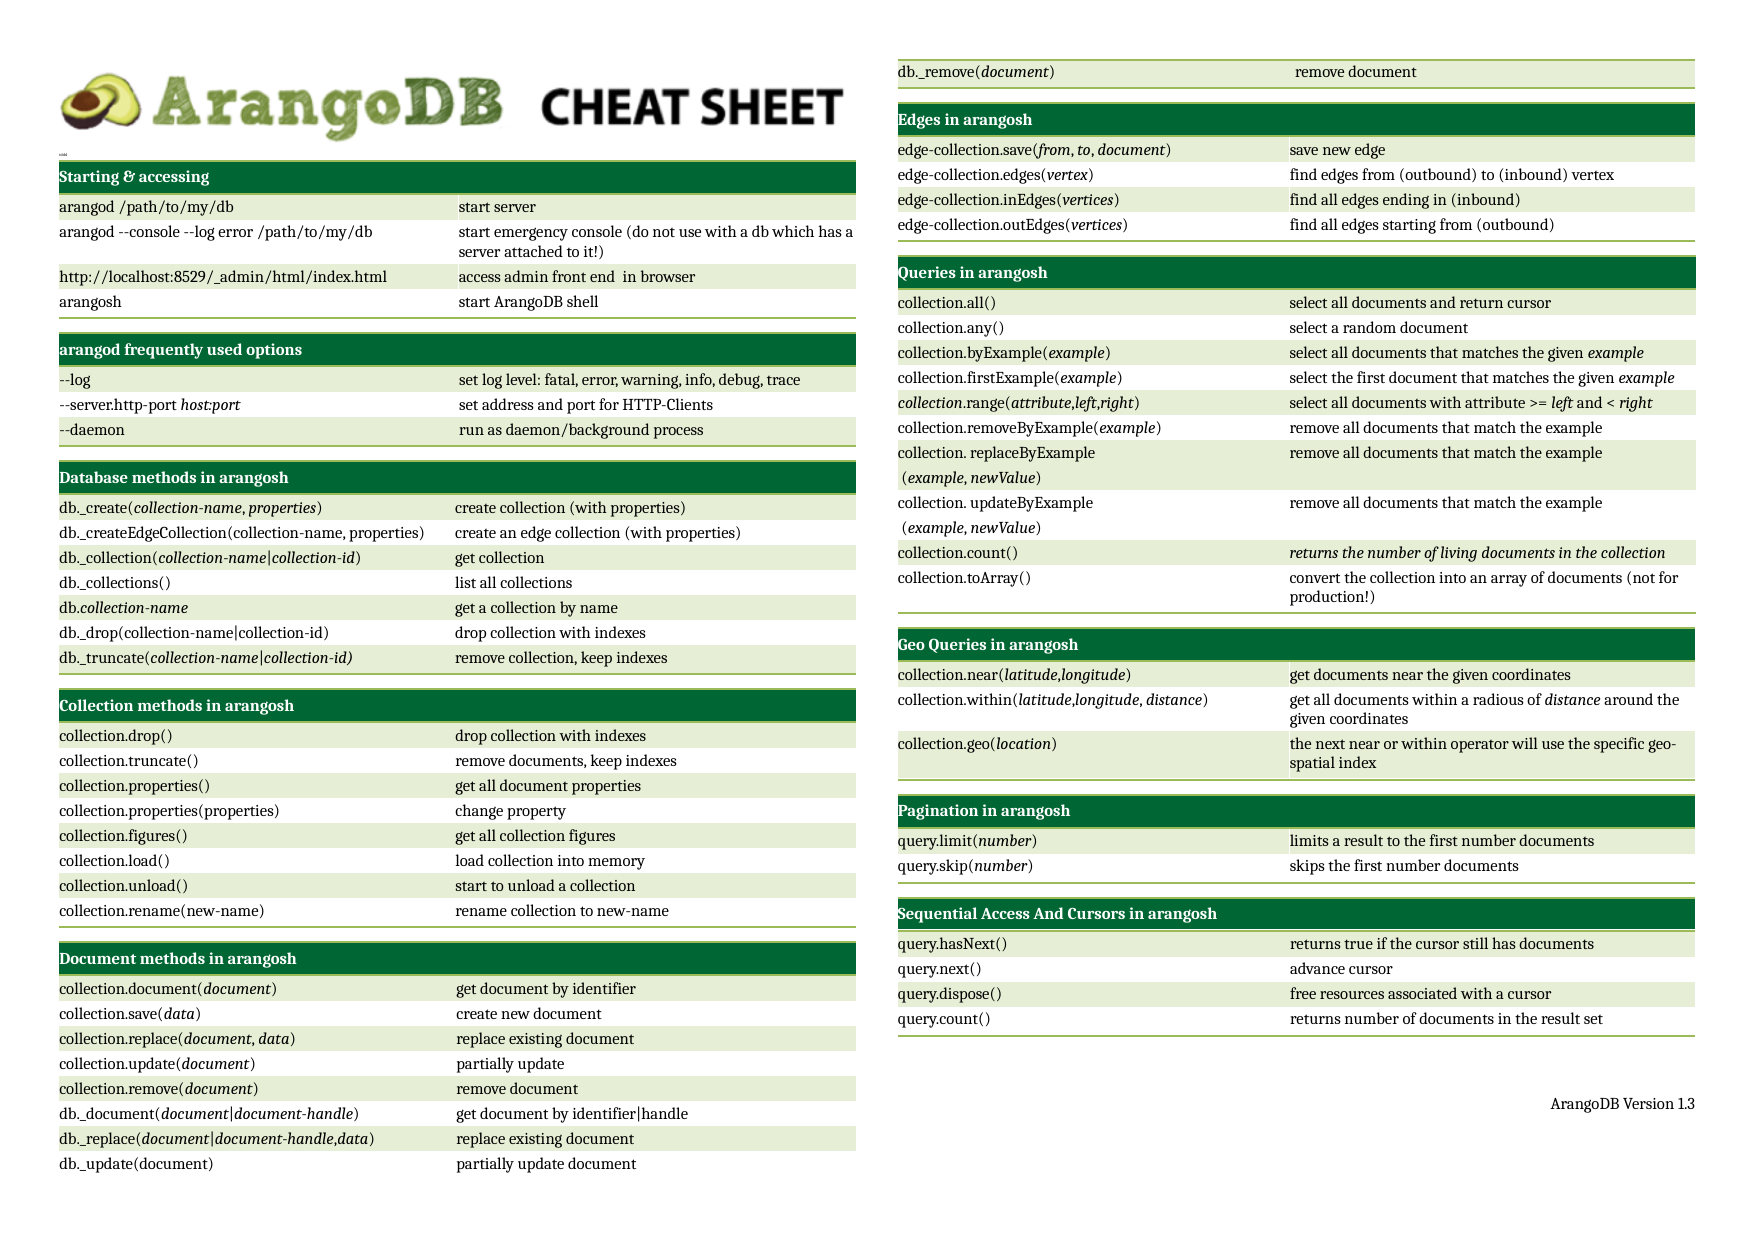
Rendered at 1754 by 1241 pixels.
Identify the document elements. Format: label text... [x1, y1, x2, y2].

table_cell query.limit(number) [898, 829, 1289, 854]
table_cell db._collection(collection-name|collection-id) [59, 545, 455, 570]
table_cell select all documents that matches the given example [1289, 340, 1696, 365]
table_cell collection.save(data) [59, 1001, 456, 1026]
table_cell select all documents and return cursor [1289, 290, 1696, 315]
table_header Collection methods in arangosh [59, 690, 856, 721]
table_cell edge-collection.inEdges(vertices) [898, 187, 1289, 212]
table_cell collection.toArray() [898, 565, 1289, 612]
table_cell replace existing document [456, 1126, 856, 1151]
table_cell drop collection with indexes [455, 723, 856, 748]
table_cell replace existing document [456, 1026, 856, 1051]
table_cell db._collections() [59, 570, 455, 595]
table_cell limits a result to the first number documents [1290, 829, 1695, 854]
table_cell get document by identifier|handle [456, 1101, 856, 1126]
table_cell remove all documents that match the example [1289, 440, 1696, 490]
table_cell edge-collection.edges(vertex) [898, 162, 1289, 187]
table_cell get documents near the given coordinates [1290, 662, 1695, 687]
table_cell edge-collection.outEdges(vertices) [898, 212, 1289, 240]
table_cell db._update(document) [59, 1151, 456, 1176]
table_cell set log level: fatal, error, warning, info, debug, trace [459, 367, 856, 392]
table_cell query.next() [898, 957, 1290, 982]
table_cell remove documents, keep indexes [455, 748, 856, 773]
table_cell select all documents with attribute >= left and < right [1289, 390, 1696, 415]
table_cell remove all documents that match the example [1289, 490, 1696, 540]
table_cell query.dispose() [898, 982, 1290, 1007]
table_cell --server.http-port host:port [59, 392, 459, 417]
table_cell http://localhost:8529/_admin/html/index.html [59, 264, 458, 289]
table_header Edges in arangosh [898, 104, 1695, 135]
table_cell db._document(document|document-handle) [59, 1101, 456, 1126]
table_cell start emergency console (do not use with a db which has a server attached to it!) [459, 220, 856, 264]
table_cell collection.all() [898, 290, 1289, 315]
table_cell remove document [456, 1076, 856, 1101]
table_cell collection.properties() [59, 773, 455, 798]
table_cell collection.properties(properties) [59, 798, 455, 823]
table_cell get all documents within a radious of distance around the given coordinates [1290, 687, 1695, 731]
table_cell create new document [456, 1001, 856, 1026]
table_header Queries in arangosh [898, 257, 1696, 288]
table_cell select a random document [1289, 315, 1696, 340]
table_cell load collection into memory [455, 848, 856, 873]
table_cell find all edges ending in (inbound) [1290, 187, 1695, 212]
table_cell db._replace(document|document-handle,data) [59, 1126, 456, 1151]
table_cell collection.figures() [59, 823, 455, 848]
table_cell collection.update(document) [59, 1051, 456, 1076]
table_cell --daemon [59, 417, 459, 445]
table_cell set address and port for HTTP-Clients [459, 392, 856, 417]
table_cell remove document [1295, 61, 1695, 87]
table_cell returns true if the cursor still has documents [1290, 932, 1695, 957]
table_cell remove collection, keep indexes [455, 645, 856, 673]
table_cell collection. updateByExample (example, newValue) [898, 490, 1289, 540]
table_cell skips the first number documents [1290, 854, 1695, 882]
table_cell db._truncate(collection-name|collection-id) [59, 645, 455, 673]
table_cell collection.firstExample(example) [898, 365, 1289, 390]
table_header Document methods in arangosh [59, 943, 856, 974]
table_cell db._create(collection-name, properties) [59, 495, 455, 520]
table_cell drop collection with indexes [455, 620, 856, 645]
table_cell collection.any() [898, 315, 1289, 340]
table_cell db._drop(collection-name|collection-id) [59, 620, 455, 645]
table_cell partially update document [456, 1151, 856, 1176]
table_cell collection.document(document) [59, 976, 456, 1001]
table_cell collection.removeByExample(example) [898, 415, 1289, 440]
table_cell db._createEdgeCollection(collection-name, properties) [59, 520, 455, 545]
table_cell collection.truncate() [59, 748, 455, 773]
table_cell collection.range(attribute,left,right) [898, 390, 1289, 415]
table_cell rename collection to new-name [455, 898, 856, 926]
table_cell collection.replace(document, data) [59, 1026, 456, 1051]
table_cell partially update [456, 1051, 856, 1076]
table_cell find all edges starting from (outbound) [1290, 212, 1695, 240]
table_cell select the first document that matches the given example [1289, 365, 1696, 390]
table_cell query.skip(number) [898, 854, 1289, 882]
table_cell remove all documents that match the example [1289, 415, 1696, 440]
table_cell free resources associated with a cursor [1290, 982, 1695, 1007]
table_cell start to unload a collection [455, 873, 856, 898]
table_cell edge-collection.save(from, to, document) [898, 137, 1289, 162]
table_cell convert the collection into an array of documents (not for production!) [1289, 565, 1696, 612]
table_cell create collection (with properties) [455, 495, 856, 520]
table_cell query.hasNext() [898, 932, 1290, 957]
text ArangoDB Version 1.3 [898, 1094, 1695, 1113]
table_header Pagination in arangosh [898, 796, 1695, 827]
table_header arangod frequently used options [59, 334, 856, 365]
table_cell arangod --console --log error /path/to/my/db [59, 220, 458, 264]
table_cell change property [455, 798, 856, 823]
table_cell get document by identifier [456, 976, 856, 1001]
table_cell arangod /path/to/my/db [59, 195, 458, 220]
table_header Starting & accessing [59, 162, 856, 193]
table_cell collection.count() [898, 540, 1289, 565]
table_header Sequential Access And Cursors in arangosh [898, 899, 1695, 929]
table_cell save new edge [1290, 137, 1695, 162]
table_cell collection.unload() [59, 873, 455, 898]
table_cell get all collection figures [455, 823, 856, 848]
table_cell advance cursor [1290, 957, 1695, 982]
table_cell get all document properties [455, 773, 856, 798]
table_cell arangosh [59, 289, 458, 317]
picture [59, 59, 857, 153]
table_cell collection. replaceByExample (example, newValue) [898, 440, 1289, 490]
table_cell db.collection-name [59, 595, 455, 620]
table_cell get collection [455, 545, 856, 570]
table_cell collection.within(latitude,longitude, distance) [898, 687, 1289, 731]
table_cell collection.remove(document) [59, 1076, 456, 1101]
table_cell the next near or within operator will use the specific geo-spatial index [1290, 731, 1695, 778]
table_cell db._remove(document) [898, 61, 1295, 87]
table_cell collection.load() [59, 848, 455, 873]
table_cell get a collection by name [455, 595, 856, 620]
table_cell collection.drop() [59, 723, 455, 748]
table_cell start ArangoDB shell [459, 289, 856, 317]
table_cell collection.rename(new-name) [59, 898, 455, 926]
table_cell collection.near(latitude,longitude) [898, 662, 1289, 687]
table_cell run as daemon/background process [459, 417, 856, 445]
table_cell returns the number of living documents in the collection [1289, 540, 1696, 565]
table_cell collection.geo(location) [898, 731, 1289, 778]
table_cell start server [459, 195, 856, 220]
table_cell collection.byExample(example) [898, 340, 1289, 365]
table_header Database methods in arangosh [59, 462, 856, 493]
table_cell access admin front end in browser [459, 264, 856, 289]
table_cell query.count() [898, 1007, 1290, 1034]
text tddd [59, 153, 856, 157]
table_cell list all collections [455, 570, 856, 595]
table_cell find edges from (outbound) to (inbound) vertex [1290, 162, 1695, 187]
table_cell returns number of documents in the result set [1290, 1007, 1695, 1034]
table_cell create an edge collection (with properties) [455, 520, 856, 545]
table_cell --log [59, 367, 459, 392]
table_header Geo Queries in arangosh [898, 629, 1695, 660]
